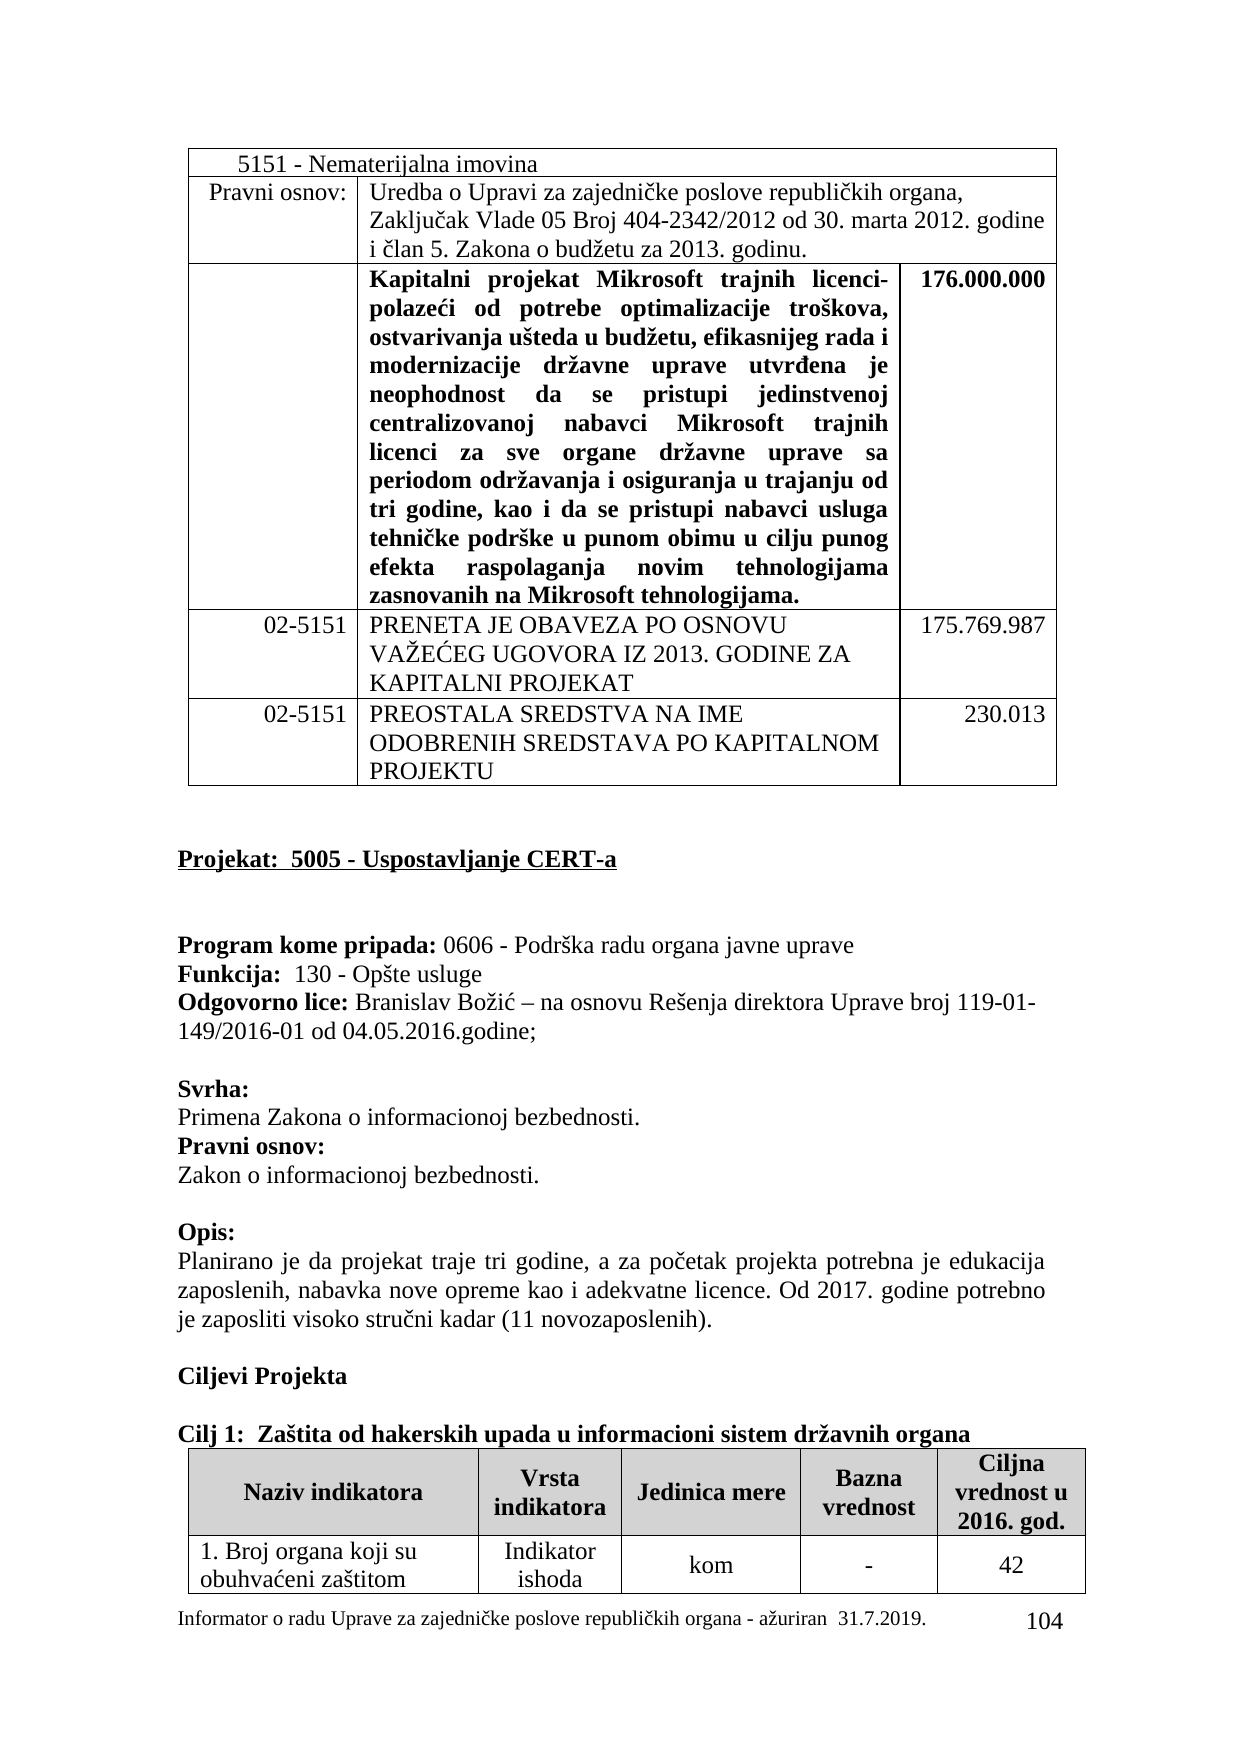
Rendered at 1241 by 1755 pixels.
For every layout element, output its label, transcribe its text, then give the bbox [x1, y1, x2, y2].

text Opis: Planirano je da projekat traje tri godine, a za početak projekta potrebna je edukacija zaposlenih, nabavka nove opreme kao i adekvatne licence. Od 2017. godine potrebno je zaposliti visoko stručni kadar (11 novozaposlenih). [177, 1189, 1046, 1332]
table_cell 42 [938, 1536, 1085, 1593]
table_cell kom [622, 1536, 800, 1593]
table_cell 02-5151 [189, 610, 357, 698]
table_cell 176.000.000 [901, 264, 1056, 609]
table_cell Uredba o Upravi za zajedničke poslove republičkih organa, Zaklјučak Vlade 05 Broj 404-2342/2012 od 30. marta 2012. godine i član 5. Zakona o budžetu za 2013. godinu. [358, 177, 1056, 263]
table_cell - [801, 1536, 937, 1593]
table_cell 1. Broj organa koji su obuhvaćeni zaštitom [189, 1536, 478, 1593]
table_cell 02-5151 [189, 699, 357, 785]
table_cell 230.013 [901, 699, 1056, 785]
table_cell Pravni osnov: [189, 177, 357, 263]
table_cell PRENETA JE OBAVEZA PO OSNOVU VAŽEĆEG UGOVORA IZ 2013. GODINE ZA KAPITALNI PROJEKAT [358, 610, 899, 698]
table_cell Kapitalni projekat Mikrosoft trajnih licenci-polazeći od potrebe optimalizacije troškova, ostvarivanja ušteda u budžetu, efikasnijeg rada i modernizacije državne uprave utvrđena je neophodnost da se pristupi jedinstvenoj centralizovanoj nabavci Mikrosoft trajnih licenci za sve organe državne uprave sa periodom održavanja i osiguranja u trajanju od tri godine, kao i da se pristupi nabavci usluga tehničke podrške u punom obimu u cilјu punog efekta raspolaganja novim tehnologijama zasnovanih na Mikrosoft tehnologijama. [358, 264, 899, 609]
table_header Jedinica mere [622, 1449, 800, 1535]
table_cell Indikator ishoda [479, 1536, 621, 1593]
text Svrha: Primena Zakona o informacionoj bezbednosti. [177, 1045, 1063, 1131]
table_header Naziv indikatora [189, 1449, 478, 1535]
text Cilј 1: Zaštita od hakerskih upada u informacioni sistem državnih organa [177, 1419, 1063, 1447]
text Program kome pripada: 0606 - Podrška radu organa javne uprave Funkcija: 130 - Opšte usluge Odgovorno lice: Branislav Božić – na osnovu Rešenja direktora Uprave broj 119-01-149/2016-01 od 04.05.2016.godine; [177, 901, 1063, 1045]
table_cell 5151 - Nematerijalna imovina [189, 149, 1056, 176]
text Pravni osnov: Zakon o informacionoj bezbednosti. [177, 1131, 1063, 1189]
table_cell 175.769.987 [901, 610, 1056, 698]
table_cell PREOSTALA SREDSTVA NA IME ODOBRENIH SREDSTAVA PO KAPITALNOM PROJEKTU [358, 699, 899, 785]
table_header Bazna vrednost [801, 1449, 937, 1535]
table_header Cilјna vrednost u 2016. god. [938, 1449, 1085, 1535]
table_cell [189, 264, 357, 609]
text Cilјevi Projekta [177, 1361, 1063, 1419]
text Projekat: 5005 - Uspostavlјanje CERT-a [177, 844, 1063, 872]
table_header Vrsta indikatora [479, 1449, 621, 1535]
